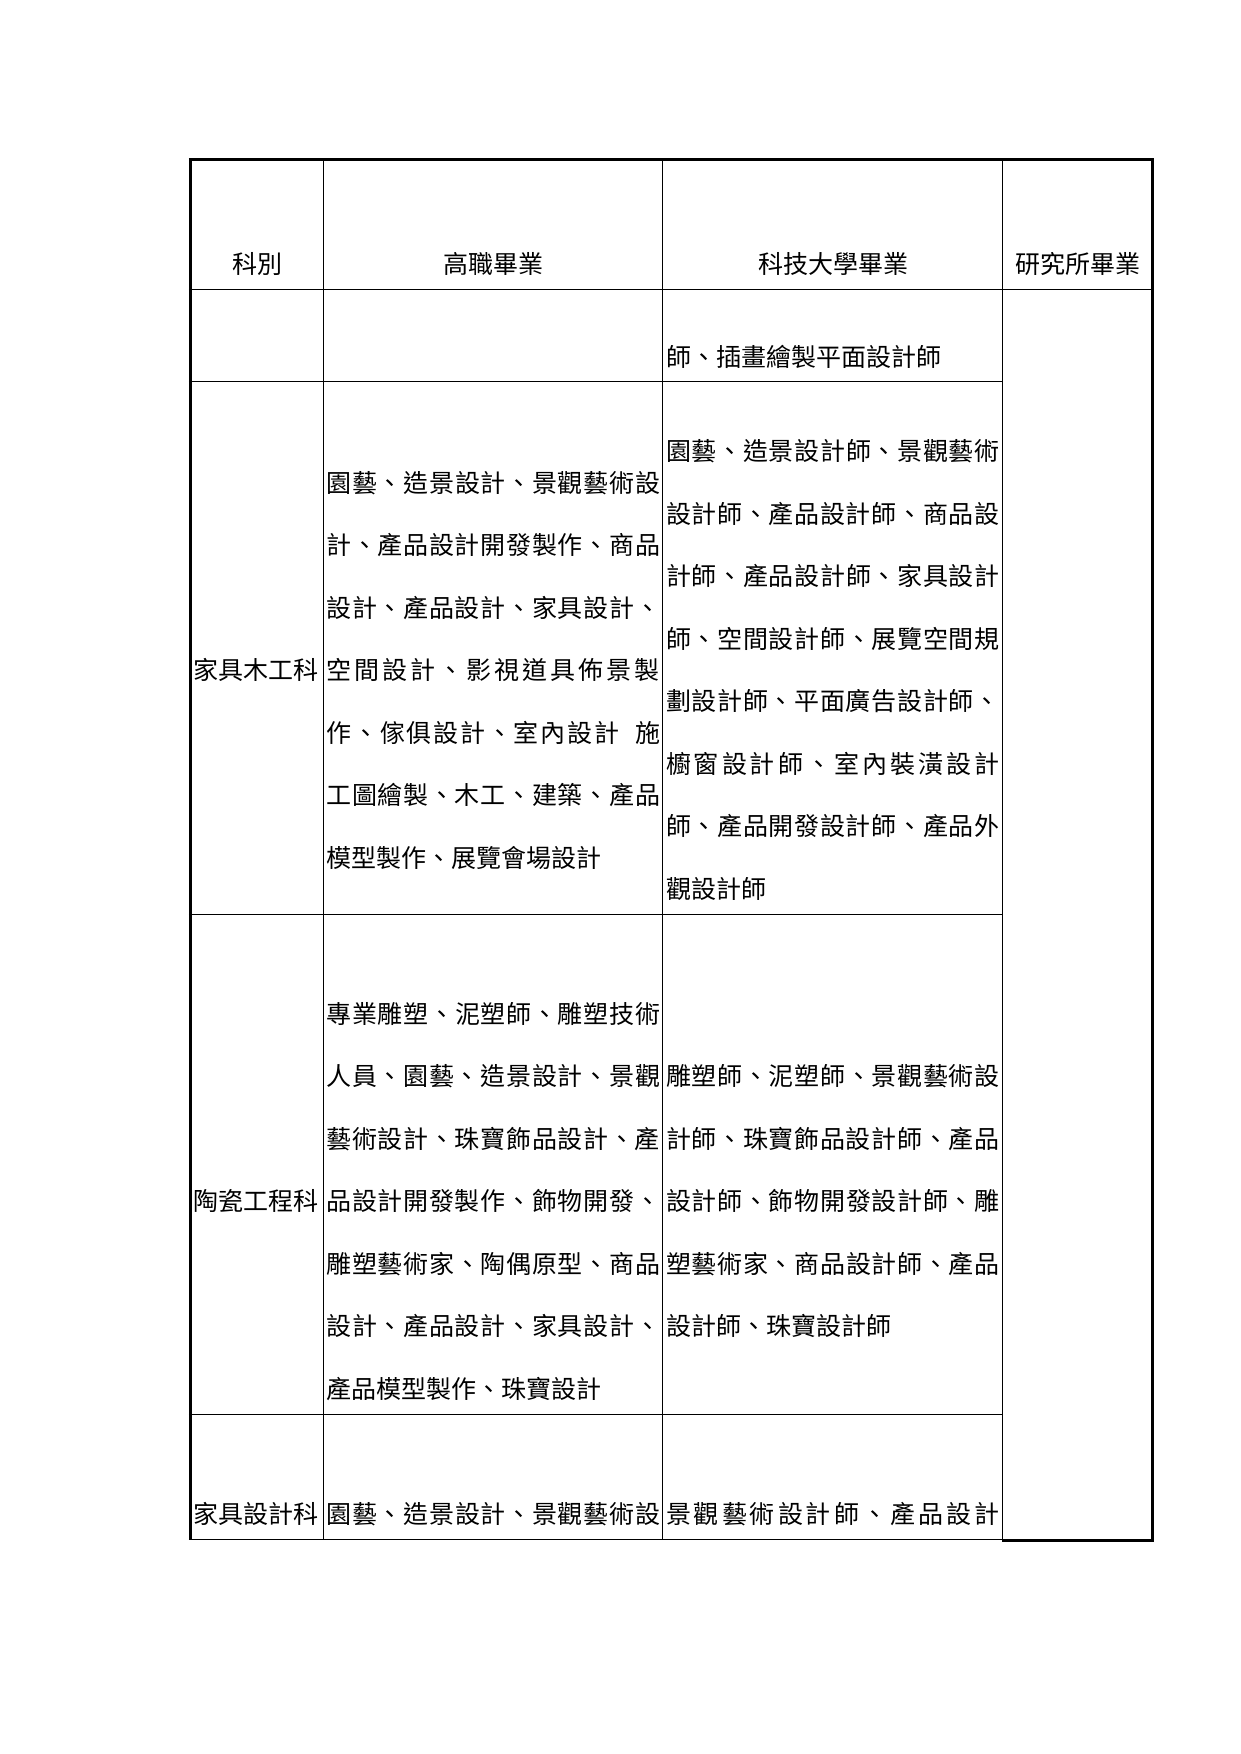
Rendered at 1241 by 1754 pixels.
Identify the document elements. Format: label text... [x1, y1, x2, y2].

table_cell [324, 290, 662, 381]
table_cell 園藝、造景設計、景觀藝術設計、產品設計開發製作、商品設計、產品設計、家具設計、空間設計、影視道具佈景製作、傢俱設計、室內設計 施工圖繪製、木工、建築、產品模型製作、展覽會場設計 [324, 382, 662, 913]
table_cell [192, 290, 323, 381]
table_cell 景觀藝術設計師、產品設計 [663, 1415, 1002, 1538]
table_cell 園藝、造景設計師、景觀藝術設計師、產品設計師、商品設計師、產品設計師、家具設計師、空間設計師、展覽空間規劃設計師、平面廣告設計師、櫥窗設計師、室內裝潢設計師、產品開發設計師、產品外觀設計師 [663, 382, 1002, 913]
table_cell 師、插畫繪製平面設計師 [663, 290, 1002, 381]
table_cell 專業雕塑、泥塑師、雕塑技術人員、園藝、造景設計、景觀藝術設計、珠寶飾品設計、產品設計開發製作、飾物開發、雕塑藝術家、陶偶原型、商品設計、產品設計、家具設計、產品模型製作、珠寶設計 [324, 915, 662, 1413]
table_cell 家具木工科 [192, 382, 323, 913]
table_cell 園藝、造景設計、景觀藝術設 [324, 1415, 662, 1538]
table_cell [1003, 290, 1151, 1538]
table_cell 陶瓷工程科 [192, 915, 323, 1413]
table_header 研究所畢業 [1003, 161, 1151, 288]
table_header 高職畢業 [324, 161, 662, 288]
table_cell 家具設計科 [192, 1415, 323, 1538]
table_header 科技大學畢業 [663, 161, 1002, 288]
table_header 科別 [192, 161, 323, 288]
table_cell 雕塑師、泥塑師、景觀藝術設計師、珠寶飾品設計師、產品設計師、飾物開發設計師、雕塑藝術家、商品設計師、產品設計師、珠寶設計師 [663, 915, 1002, 1413]
